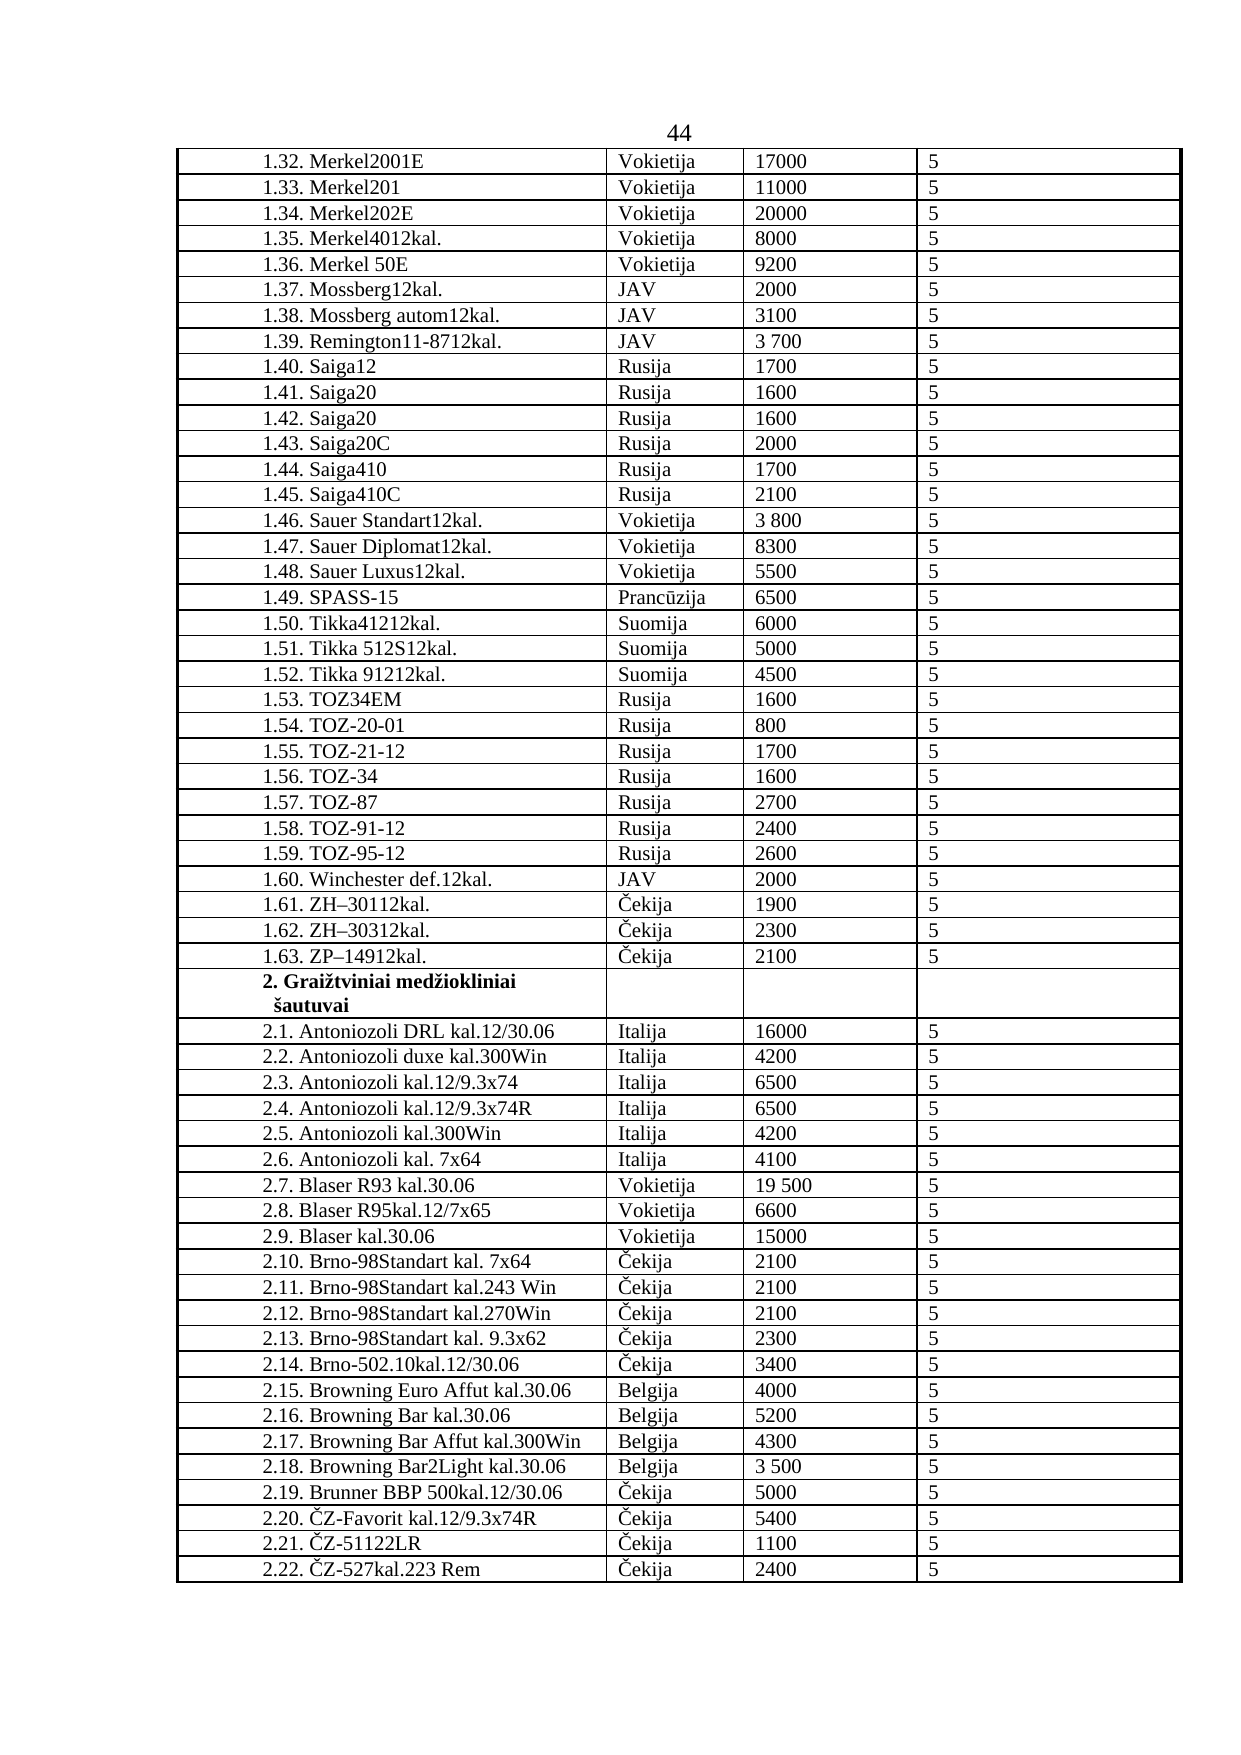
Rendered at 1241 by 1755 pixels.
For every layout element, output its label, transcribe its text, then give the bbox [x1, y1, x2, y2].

table_cell 2.17. Browning Bar Affut kal.300Win [179, 1429, 606, 1453]
table_cell 2600 [744, 841, 916, 865]
table_cell 15000 [744, 1224, 916, 1248]
table_cell Čekija [607, 918, 743, 942]
table_cell 5000 [744, 1480, 916, 1504]
table_cell 5 [918, 944, 1179, 968]
table_cell 5 [918, 559, 1179, 583]
table_cell 2.5. Antoniozoli kal.300Win [179, 1121, 606, 1145]
table_cell Čekija [607, 1480, 743, 1504]
table_cell Italija [607, 1045, 743, 1068]
table_cell Vokietija [607, 149, 743, 173]
table_cell 17000 [744, 149, 916, 173]
table_cell 5 [918, 1173, 1179, 1197]
table_cell 2000 [744, 277, 916, 301]
table_cell Čekija [607, 1301, 743, 1325]
table_cell 2.8. Blaser R95kal.12/7x65 [179, 1198, 606, 1222]
table_cell 4100 [744, 1147, 916, 1171]
table_cell 2400 [744, 816, 916, 839]
table_cell Vokietija [607, 1198, 743, 1222]
table_cell 5 [918, 585, 1179, 609]
table_cell 5 [918, 1326, 1179, 1350]
table_cell 1.53. TOZ34EM [179, 687, 606, 711]
table_cell 2.16. Browning Bar kal.30.06 [179, 1403, 606, 1427]
table_cell Rusija [607, 841, 743, 865]
table_cell 8300 [744, 534, 916, 558]
table_cell Suomija [607, 636, 743, 660]
table_cell 9200 [744, 252, 916, 276]
table_cell 1700 [744, 457, 916, 481]
table_cell 3100 [744, 303, 916, 327]
table_cell Čekija [607, 892, 743, 916]
table_cell Vokietija [607, 201, 743, 224]
table_cell Vokietija [607, 534, 743, 558]
table_cell Vokietija [607, 252, 743, 276]
table_cell 2100 [744, 1275, 916, 1299]
table_cell Vokietija [607, 1224, 743, 1248]
table_cell 1.55. TOZ-21-12 [179, 739, 606, 763]
table_cell 5 [918, 1455, 1179, 1478]
table_cell 5 [918, 431, 1179, 455]
table_cell 2.10. Brno-98Standart kal. 7x64 [179, 1250, 606, 1273]
table_cell 2000 [744, 431, 916, 455]
table_cell 6500 [744, 1070, 916, 1094]
table_cell Suomija [607, 662, 743, 686]
table_cell 1700 [744, 739, 916, 763]
table_cell Rusija [607, 713, 743, 737]
table_cell 6600 [744, 1198, 916, 1222]
table_cell [918, 969, 1179, 1017]
table_cell 4200 [744, 1045, 916, 1068]
table_cell 5 [918, 739, 1179, 763]
table_cell Čekija [607, 1557, 743, 1581]
table_cell 1600 [744, 687, 916, 711]
table_cell 2.4. Antoniozoli kal.12/9.3x74R [179, 1096, 606, 1120]
table_cell 5 [918, 1224, 1179, 1248]
table_cell 1.42. Saiga20 [179, 406, 606, 429]
table_cell Rusija [607, 687, 743, 711]
table_cell 2.9. Blaser kal.30.06 [179, 1224, 606, 1248]
table_cell Čekija [607, 944, 743, 968]
table_cell 5 [918, 1147, 1179, 1171]
table_cell 1.63. ZP–14912kal. [179, 944, 606, 968]
table_cell Rusija [607, 764, 743, 788]
table_cell Rusija [607, 790, 743, 814]
table_cell 5 [918, 277, 1179, 301]
table_cell Italija [607, 1019, 743, 1043]
table_cell Rusija [607, 380, 743, 404]
table_cell 1.41. Saiga20 [179, 380, 606, 404]
table_cell Čekija [607, 1275, 743, 1299]
table_cell 2. Graižtviniai medžiokliniai šautuvai [179, 969, 606, 1017]
table_cell 5 [918, 764, 1179, 788]
table_cell 5 [918, 1352, 1179, 1376]
table_cell 1.56. TOZ-34 [179, 764, 606, 788]
table_cell 5 [918, 149, 1179, 173]
table_cell 2100 [744, 1301, 916, 1325]
table_cell 4000 [744, 1378, 916, 1402]
table_cell 1.34. Merkel202E [179, 201, 606, 224]
table_cell Belgija [607, 1378, 743, 1402]
table_cell 5 [918, 1429, 1179, 1453]
table_cell 4300 [744, 1429, 916, 1453]
table_cell 5 [918, 841, 1179, 865]
table_cell [607, 969, 743, 1017]
table_cell Belgija [607, 1429, 743, 1453]
table_cell 5 [918, 1250, 1179, 1273]
table_cell Italija [607, 1096, 743, 1120]
table_cell 1.43. Saiga20C [179, 431, 606, 455]
table_cell 5 [918, 1480, 1179, 1504]
table_cell 3400 [744, 1352, 916, 1376]
table_cell 1.57. TOZ-87 [179, 790, 606, 814]
table_cell 1.35. Merkel4012kal. [179, 226, 606, 250]
table_cell 1600 [744, 380, 916, 404]
table_cell 2.1. Antoniozoli DRL kal.12/30.06 [179, 1019, 606, 1043]
table_cell Rusija [607, 354, 743, 378]
table_cell 1.50. Tikka41212kal. [179, 611, 606, 634]
table_cell 5500 [744, 559, 916, 583]
table_cell 2100 [744, 1250, 916, 1273]
table_cell Italija [607, 1121, 743, 1145]
table_cell 1100 [744, 1531, 916, 1555]
table_cell 5 [918, 918, 1179, 942]
table_cell 2.19. Brunner BBP 500kal.12/30.06 [179, 1480, 606, 1504]
table_cell Prancūzija [607, 585, 743, 609]
table_cell 16000 [744, 1019, 916, 1043]
table_cell 5 [918, 1403, 1179, 1427]
table_cell 6500 [744, 585, 916, 609]
table_cell 1.49. SPASS-15 [179, 585, 606, 609]
table_cell 5 [918, 1121, 1179, 1145]
table_cell 2.13. Brno-98Standart kal. 9.3x62 [179, 1326, 606, 1350]
table_cell 2.18. Browning Bar2Light kal.30.06 [179, 1455, 606, 1478]
table_cell Čekija [607, 1250, 743, 1273]
table_cell Čekija [607, 1352, 743, 1376]
table_cell 1.36. Merkel 50E [179, 252, 606, 276]
table_cell JAV [607, 329, 743, 353]
table_cell 5 [918, 790, 1179, 814]
table_cell 5 [918, 252, 1179, 276]
table_cell Vokietija [607, 508, 743, 532]
table_cell Belgija [607, 1455, 743, 1478]
table_cell Rusija [607, 482, 743, 506]
table_cell 5000 [744, 636, 916, 660]
table_cell 1.40. Saiga12 [179, 354, 606, 378]
table_cell 5 [918, 534, 1179, 558]
table_cell Vokietija [607, 1173, 743, 1197]
table_cell 5 [918, 687, 1179, 711]
table_cell Belgija [607, 1403, 743, 1427]
table_cell 5 [918, 175, 1179, 199]
table_cell JAV [607, 277, 743, 301]
table_cell 5 [918, 1198, 1179, 1222]
table_cell 5 [918, 1019, 1179, 1043]
table_cell 1.54. TOZ-20-01 [179, 713, 606, 737]
table_cell Čekija [607, 1531, 743, 1555]
table_cell 2300 [744, 1326, 916, 1350]
table_cell 1.46. Sauer Standart12kal. [179, 508, 606, 532]
table_cell 800 [744, 713, 916, 737]
table_cell 1.58. TOZ-91-12 [179, 816, 606, 839]
table_cell 2400 [744, 1557, 916, 1581]
table_cell 5 [918, 303, 1179, 327]
table_cell 5 [918, 636, 1179, 660]
table_cell 2.15. Browning Euro Affut kal.30.06 [179, 1378, 606, 1402]
table_cell 2.2. Antoniozoli duxe kal.300Win [179, 1045, 606, 1068]
table_cell Vokietija [607, 559, 743, 583]
table_cell 2.11. Brno-98Standart kal.243 Win [179, 1275, 606, 1299]
table_cell 19 500 [744, 1173, 916, 1197]
table_cell 1700 [744, 354, 916, 378]
table_cell 5 [918, 201, 1179, 224]
table_cell 2.20. ČZ-Favorit kal.12/9.3x74R [179, 1506, 606, 1530]
table_cell 1.60. Winchester def.12kal. [179, 867, 606, 891]
table_cell 5400 [744, 1506, 916, 1530]
table_cell Rusija [607, 457, 743, 481]
table_cell 4200 [744, 1121, 916, 1145]
table_cell 5 [918, 1070, 1179, 1094]
table_cell 5 [918, 354, 1179, 378]
table_cell Italija [607, 1147, 743, 1171]
table_cell 1900 [744, 892, 916, 916]
table_cell Rusija [607, 739, 743, 763]
table_cell 3 500 [744, 1455, 916, 1478]
table_cell 2700 [744, 790, 916, 814]
table_cell 2100 [744, 944, 916, 968]
table_cell Čekija [607, 1506, 743, 1530]
table_cell 2.22. ČZ-527kal.223 Rem [179, 1557, 606, 1581]
table_cell Rusija [607, 406, 743, 429]
table_cell JAV [607, 867, 743, 891]
table_cell 2.21. ČZ-51122LR [179, 1531, 606, 1555]
table_cell 1600 [744, 406, 916, 429]
table_cell 5 [918, 329, 1179, 353]
table_cell 6500 [744, 1096, 916, 1120]
table_cell Rusija [607, 431, 743, 455]
table_cell Čekija [607, 1326, 743, 1350]
table_cell [744, 969, 916, 1017]
table_cell 5 [918, 406, 1179, 429]
table_cell 1.51. Tikka 512S12kal. [179, 636, 606, 660]
table_cell 2.14. Brno-502.10kal.12/30.06 [179, 1352, 606, 1376]
table_cell 5200 [744, 1403, 916, 1427]
table_cell 5 [918, 508, 1179, 532]
table_cell 11000 [744, 175, 916, 199]
table_cell 2000 [744, 867, 916, 891]
table_cell JAV [607, 303, 743, 327]
table_cell 6000 [744, 611, 916, 634]
table_cell 5 [918, 816, 1179, 839]
table_cell Suomija [607, 611, 743, 634]
table_cell 1.59. TOZ-95-12 [179, 841, 606, 865]
table_cell 1.48. Sauer Luxus12kal. [179, 559, 606, 583]
table_cell 5 [918, 867, 1179, 891]
table_cell 2.3. Antoniozoli kal.12/9.3x74 [179, 1070, 606, 1094]
table_cell 5 [918, 611, 1179, 634]
table_cell 5 [918, 1378, 1179, 1402]
table_cell 1.44. Saiga410 [179, 457, 606, 481]
table_cell 4500 [744, 662, 916, 686]
table_cell Vokietija [607, 175, 743, 199]
table_cell 5 [918, 226, 1179, 250]
table_cell 20000 [744, 201, 916, 224]
table_cell 5 [918, 1506, 1179, 1530]
table_cell 5 [918, 1045, 1179, 1068]
table_cell 8000 [744, 226, 916, 250]
table_cell 2.6. Antoniozoli kal. 7x64 [179, 1147, 606, 1171]
table_cell 1.33. Merkel201 [179, 175, 606, 199]
table_cell 2.12. Brno-98Standart kal.270Win [179, 1301, 606, 1325]
table_cell 2.7. Blaser R93 kal.30.06 [179, 1173, 606, 1197]
table_cell 1600 [744, 764, 916, 788]
table_cell 3 800 [744, 508, 916, 532]
table_cell 2100 [744, 482, 916, 506]
table_cell 1.47. Sauer Diplomat12kal. [179, 534, 606, 558]
table_cell 5 [918, 1096, 1179, 1120]
table_cell 1.45. Saiga410C [179, 482, 606, 506]
table_cell 1.61. ZH–30112kal. [179, 892, 606, 916]
table_cell 1.38. Mossberg autom12kal. [179, 303, 606, 327]
table_cell 5 [918, 1557, 1179, 1581]
table_cell 5 [918, 457, 1179, 481]
table_cell 5 [918, 1275, 1179, 1299]
table_cell 5 [918, 482, 1179, 506]
table_cell 5 [918, 662, 1179, 686]
table_cell 2300 [744, 918, 916, 942]
table_cell 1.39. Remington11-8712kal. [179, 329, 606, 353]
table_cell Vokietija [607, 226, 743, 250]
table_cell 1.32. Merkel2001E [179, 149, 606, 173]
table_cell 5 [918, 1301, 1179, 1325]
table_cell 3 700 [744, 329, 916, 353]
table_cell 1.37. Mossberg12kal. [179, 277, 606, 301]
table_cell Italija [607, 1070, 743, 1094]
table_cell 5 [918, 380, 1179, 404]
table_cell 5 [918, 713, 1179, 737]
table_cell 5 [918, 1531, 1179, 1555]
table_cell 5 [918, 892, 1179, 916]
table_cell 1.62. ZH–30312kal. [179, 918, 606, 942]
table_cell Rusija [607, 816, 743, 839]
table_cell 1.52. Tikka 91212kal. [179, 662, 606, 686]
